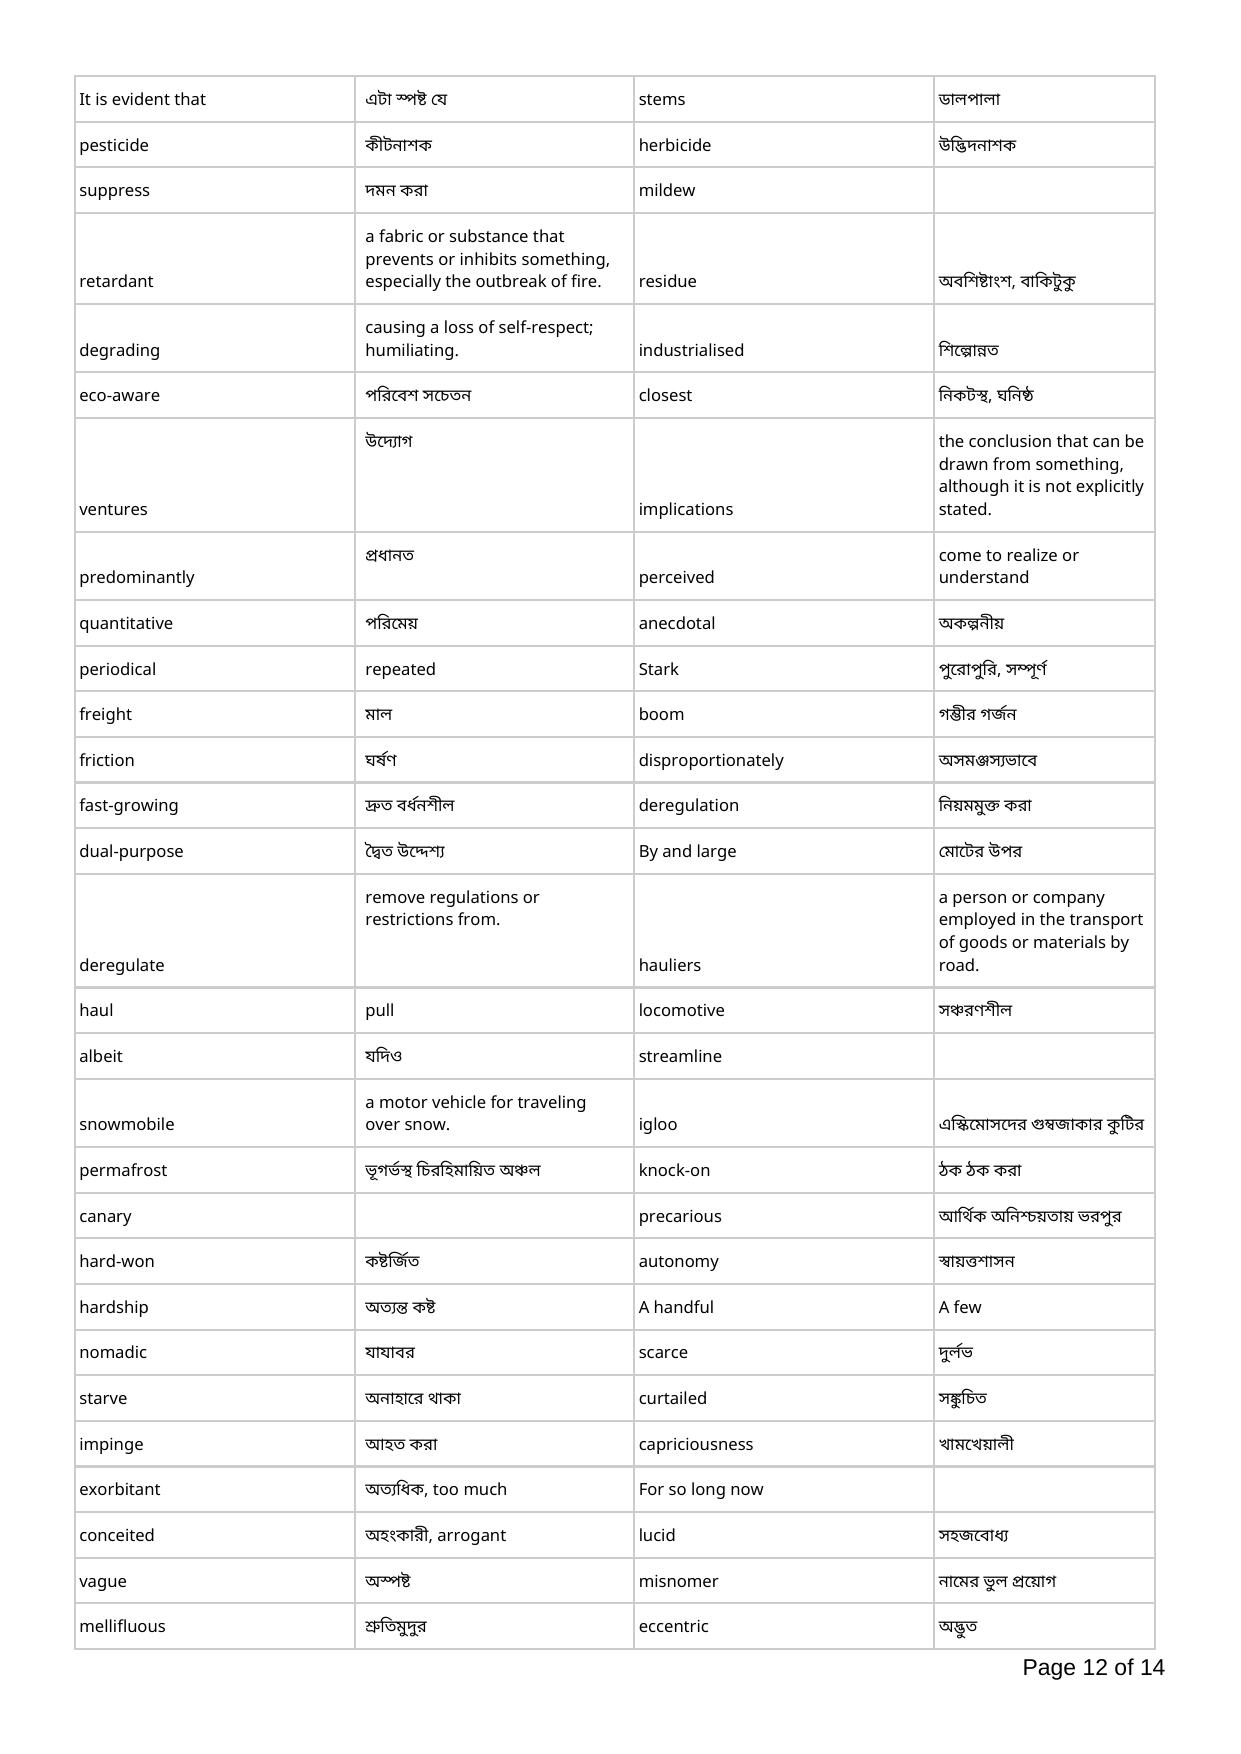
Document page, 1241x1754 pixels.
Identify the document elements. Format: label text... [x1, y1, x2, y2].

table_cell অকল্পনীয় [935, 601, 1154, 644]
table_cell Stark [635, 647, 933, 690]
table_cell anecdotal [635, 601, 933, 644]
table_cell ventures [76, 419, 354, 531]
table_cell আর্থিক অনিশ্চয়তায় ভরপুর [935, 1194, 1154, 1237]
table_cell অসমঞ্জস্যভাবে [935, 738, 1154, 781]
table_cell খামখেয়ালী [935, 1422, 1154, 1465]
table_cell deregulation [635, 784, 933, 827]
table_cell perceived [635, 533, 933, 599]
table_cell শিল্পোন্নত [935, 305, 1154, 371]
table_cell দমন করা [356, 168, 633, 212]
table_cell উদ্ভিদনাশক [935, 123, 1154, 166]
table_cell শ্রুতিমুদুর [356, 1604, 633, 1648]
table_cell যদিও [356, 1034, 633, 1078]
table_cell stems [635, 77, 933, 121]
table_cell remove regulations or restrictions from. [356, 875, 633, 986]
table_cell hauliers [635, 875, 933, 986]
table_cell মোটের উপর [935, 829, 1154, 873]
table_cell স্বায়ত্তশাসন [935, 1239, 1154, 1283]
table_cell nomadic [76, 1331, 354, 1374]
table_cell দুর্লভ [935, 1331, 1154, 1374]
table_cell snowmobile [76, 1080, 354, 1146]
table_cell hard-won [76, 1239, 354, 1283]
table_cell অত্যন্ত কষ্ট [356, 1285, 633, 1328]
table_cell haul [76, 989, 354, 1032]
table_cell অহংকারী, arrogant [356, 1513, 633, 1557]
table_cell mellifluous [76, 1604, 354, 1648]
table_cell vague [76, 1559, 354, 1602]
table_cell পুরোপুরি, সম্পূর্ণ [935, 647, 1154, 690]
table_cell [935, 168, 1154, 212]
table_cell By and large [635, 829, 933, 873]
table_cell predominantly [76, 533, 354, 599]
table_cell এস্কিমোসদের গুম্বজাকার কুটির [935, 1080, 1154, 1146]
table_cell কীটনাশক [356, 123, 633, 166]
table_cell অদ্ভুত [935, 1604, 1154, 1648]
table_cell precarious [635, 1194, 933, 1237]
table_cell মাল [356, 692, 633, 736]
table_cell disproportionately [635, 738, 933, 781]
table_cell quantitative [76, 601, 354, 644]
table_cell a fabric or substance that prevents or inhibits something, especially the outbreak of fire. [356, 214, 633, 303]
table_cell কষ্টর্জিত [356, 1239, 633, 1283]
table_cell permafrost [76, 1148, 354, 1192]
table_cell গম্ভীর গর্জন [935, 692, 1154, 736]
table_cell suppress [76, 168, 354, 212]
table_cell canary [76, 1194, 354, 1237]
table_cell deregulate [76, 875, 354, 986]
table_cell ঘর্ষণ [356, 738, 633, 781]
table_cell A few [935, 1285, 1154, 1328]
table_cell fast-growing [76, 784, 354, 827]
table_cell dual-purpose [76, 829, 354, 873]
table_cell starve [76, 1376, 354, 1420]
table_cell industrialised [635, 305, 933, 371]
table_cell residue [635, 214, 933, 303]
table_cell পরিবেশ সচেতন [356, 373, 633, 417]
table_cell misnomer [635, 1559, 933, 1602]
table_cell ঠক ঠক করা [935, 1148, 1154, 1192]
table_cell দ্রুত বর্ধনশীল [356, 784, 633, 827]
table_cell albeit [76, 1034, 354, 1078]
table_cell It is evident that [76, 77, 354, 121]
table_cell curtailed [635, 1376, 933, 1420]
table_cell সঙ্কুচিত [935, 1376, 1154, 1420]
table_cell impinge [76, 1422, 354, 1465]
table_cell অস্পষ্ট [356, 1559, 633, 1602]
table_cell [935, 1468, 1154, 1511]
table_cell pull [356, 989, 633, 1032]
table_cell নিকটস্থ, ঘনিষ্ঠ [935, 373, 1154, 417]
table_cell scarce [635, 1331, 933, 1374]
table_cell নিয়মমুক্ত করা [935, 784, 1154, 827]
table_cell lucid [635, 1513, 933, 1557]
table_cell ভূগর্ভস্থ চিরহিমায়িত অঞ্চল [356, 1148, 633, 1192]
table_cell ডালপালা [935, 77, 1154, 121]
table_cell a motor vehicle for traveling over snow. [356, 1080, 633, 1146]
table_cell অত্যধিক, too much [356, 1468, 633, 1511]
table_cell closest [635, 373, 933, 417]
table_cell friction [76, 738, 354, 781]
table_cell দ্বৈত উদ্দেশ্য [356, 829, 633, 873]
table_cell For so long now [635, 1468, 933, 1511]
table_cell causing a loss of self-respect; humiliating. [356, 305, 633, 371]
table_cell পরিমেয় [356, 601, 633, 644]
table_cell freight [76, 692, 354, 736]
table_cell implications [635, 419, 933, 531]
table_cell প্রধানত [356, 533, 633, 599]
table_cell [935, 1034, 1154, 1078]
table_cell conceited [76, 1513, 354, 1557]
table_cell repeated [356, 647, 633, 690]
table_cell degrading [76, 305, 354, 371]
table_cell autonomy [635, 1239, 933, 1283]
table_cell retardant [76, 214, 354, 303]
table_cell herbicide [635, 123, 933, 166]
table_cell the conclusion that can be drawn from something, although it is not explicitly stated. [935, 419, 1154, 531]
table_cell periodical [76, 647, 354, 690]
table_cell সঞ্চরণশীল [935, 989, 1154, 1032]
table_cell igloo [635, 1080, 933, 1146]
table_cell eco-aware [76, 373, 354, 417]
table_cell come to realize or understand [935, 533, 1154, 599]
table_cell সহজবোধ্য [935, 1513, 1154, 1557]
table_cell hardship [76, 1285, 354, 1328]
table_cell নামের ভুল প্রয়োগ [935, 1559, 1154, 1602]
table_cell অনাহারে থাকা [356, 1376, 633, 1420]
table_cell knock-on [635, 1148, 933, 1192]
table_cell আহত করা [356, 1422, 633, 1465]
table_cell উদ্যোগ [356, 419, 633, 531]
table_cell অবশিষ্টাংশ, বাকিটুকু [935, 214, 1154, 303]
table_cell boom [635, 692, 933, 736]
table_cell A handful [635, 1285, 933, 1328]
table_cell locomotive [635, 989, 933, 1032]
table_cell [356, 1194, 633, 1237]
table_cell exorbitant [76, 1468, 354, 1511]
table_cell streamline [635, 1034, 933, 1078]
table_cell pesticide [76, 123, 354, 166]
table_cell এটা স্পষ্ট যে [356, 77, 633, 121]
table_cell যাযাবর [356, 1331, 633, 1374]
table_cell a person or company employed in the transport of goods or materials by road. [935, 875, 1154, 986]
table_cell mildew [635, 168, 933, 212]
table_cell capriciousness [635, 1422, 933, 1465]
table_cell eccentric [635, 1604, 933, 1648]
